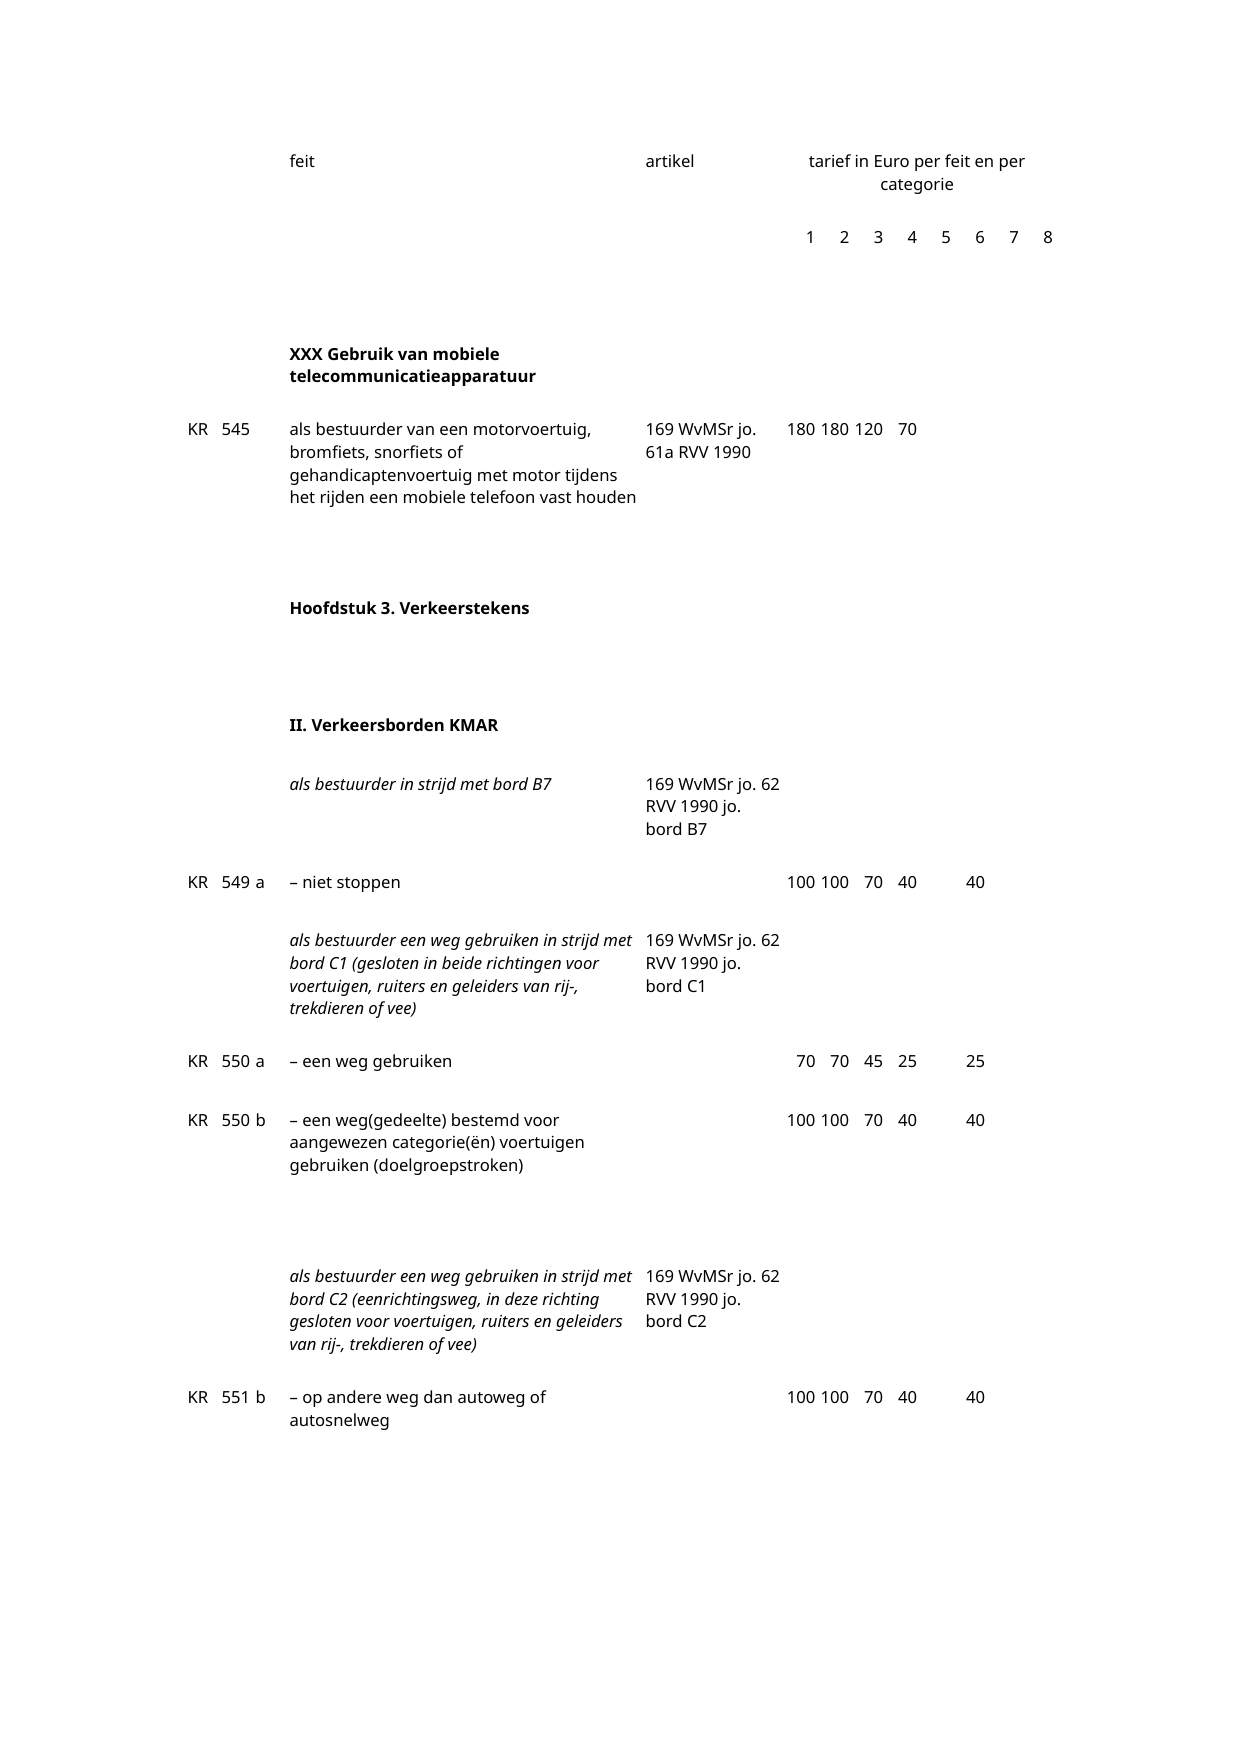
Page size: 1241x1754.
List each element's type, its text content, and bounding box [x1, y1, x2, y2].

table_cell XXX Gebruik van mobiele telecommunicatieapparatuur [289, 342, 645, 418]
table_cell [815, 597, 849, 655]
table_cell [221, 225, 255, 284]
table_cell [951, 418, 985, 538]
table_cell [849, 284, 883, 342]
table_cell 180 [781, 418, 815, 538]
table_cell [1019, 539, 1053, 597]
table_cell [815, 284, 849, 342]
table_cell [289, 539, 645, 597]
table_cell [255, 225, 289, 284]
table_cell – een weg(gedeelte) bestemd voor aangewezen categorie(ën) voertuigen gebruiken (doelgroepstroken) [289, 1108, 645, 1206]
table_cell als bestuurder een weg gebruiken in strijd met bord C1 (gesloten in beide richtingen voor voertuigen, ruiters en geleiders van rij-, trekdieren of vee) [289, 929, 645, 1050]
table_cell [985, 1461, 1019, 1519]
table_cell [188, 1265, 221, 1386]
table_cell [1019, 772, 1053, 870]
table_cell 40 [883, 1108, 917, 1206]
table_cell [815, 1461, 849, 1519]
table_cell [917, 1050, 951, 1108]
table_cell [849, 655, 883, 714]
table_cell [645, 1386, 781, 1461]
table_cell 1 [781, 225, 815, 284]
table_cell [188, 929, 221, 1050]
table_cell [781, 929, 815, 1050]
table_cell 40 [951, 1108, 985, 1206]
table_cell [985, 714, 1019, 772]
table_cell [815, 1265, 849, 1386]
table_cell 3 [849, 225, 883, 284]
table_cell 549 [221, 870, 255, 929]
table_cell b [255, 1108, 289, 1206]
table_cell [1019, 1050, 1053, 1108]
table_cell 40 [951, 1386, 985, 1461]
table_cell [255, 655, 289, 714]
table_cell 551 [221, 1386, 255, 1461]
table_cell [645, 284, 781, 342]
table_cell [815, 655, 849, 714]
table_cell [645, 225, 781, 284]
table_cell 169 WvMSr jo. 62 RVV 1990 jo. bord C2 [645, 1265, 781, 1386]
table_cell [985, 655, 1019, 714]
table_cell [645, 714, 781, 772]
table_cell [849, 1461, 883, 1519]
table_cell [645, 1108, 781, 1206]
table_cell [985, 929, 1019, 1050]
table_cell [917, 597, 951, 655]
table_cell [985, 418, 1019, 538]
table_cell [645, 539, 781, 597]
table_cell 45 [849, 1050, 883, 1108]
table_cell [255, 342, 289, 418]
table_cell [255, 597, 289, 655]
table_cell [781, 655, 815, 714]
table_cell 169 WvMSr jo. 61a RVV 1990 [645, 418, 781, 538]
table_cell [951, 714, 985, 772]
table_cell [255, 284, 289, 342]
table_cell [781, 772, 815, 870]
table_cell [1019, 1265, 1053, 1386]
table_cell [985, 284, 1019, 342]
table_header [221, 150, 255, 225]
table_cell [849, 714, 883, 772]
table_cell KR [188, 1050, 221, 1108]
table_cell [1019, 1461, 1053, 1519]
table_header [188, 150, 221, 225]
table_cell [221, 655, 255, 714]
table_cell [849, 1265, 883, 1386]
table_cell [221, 342, 255, 418]
table_cell [917, 1206, 951, 1265]
table_cell [188, 1461, 221, 1519]
table_cell 70 [781, 1050, 815, 1108]
table_cell – op andere weg dan autoweg of autosnelweg [289, 1386, 645, 1461]
table_cell [815, 539, 849, 597]
table_cell [221, 597, 255, 655]
table_cell [985, 1206, 1019, 1265]
table_cell Hoofdstuk 3. Verkeerstekens [289, 597, 645, 655]
table_cell [951, 1461, 985, 1519]
table_cell [815, 342, 849, 418]
table_cell [221, 929, 255, 1050]
table_cell KR [188, 418, 221, 538]
table_cell [849, 539, 883, 597]
table_header [255, 150, 289, 225]
table_cell 169 WvMSr jo. 62 RVV 1990 jo. bord B7 [645, 772, 781, 870]
table_cell [781, 1206, 815, 1265]
table_cell KR [188, 1386, 221, 1461]
table_cell [255, 1265, 289, 1386]
table_cell [883, 1265, 917, 1386]
table_cell [188, 284, 221, 342]
table_cell 100 [815, 1386, 849, 1461]
table_cell [255, 772, 289, 870]
table_cell 70 [849, 1108, 883, 1206]
table_cell [917, 284, 951, 342]
table_cell [917, 1265, 951, 1386]
table_cell [917, 655, 951, 714]
table_cell [883, 772, 917, 870]
table_cell [1019, 597, 1053, 655]
table_cell [1019, 1108, 1053, 1206]
table_cell a [255, 870, 289, 929]
table_cell [849, 772, 883, 870]
table_cell 2 [815, 225, 849, 284]
table_cell [1019, 284, 1053, 342]
table_cell [985, 1108, 1019, 1206]
table_cell [1019, 418, 1053, 538]
table_cell [917, 929, 951, 1050]
table_cell [917, 714, 951, 772]
table_cell [883, 342, 917, 418]
table_cell [883, 1461, 917, 1519]
table_cell [188, 655, 221, 714]
table_cell [917, 772, 951, 870]
table_cell [985, 772, 1019, 870]
table_cell [645, 870, 781, 929]
table_cell 40 [883, 870, 917, 929]
table_cell [781, 539, 815, 597]
table_cell [255, 1461, 289, 1519]
table_cell [917, 418, 951, 538]
table_cell 5 [917, 225, 951, 284]
table_cell 100 [781, 1108, 815, 1206]
table_cell [951, 342, 985, 418]
table_cell [1019, 870, 1053, 929]
table_cell [917, 1461, 951, 1519]
table_cell [985, 597, 1019, 655]
table_cell [289, 1461, 645, 1519]
table_cell [188, 597, 221, 655]
table_cell 180 [815, 418, 849, 538]
table_cell [255, 539, 289, 597]
table_cell [815, 772, 849, 870]
table_cell 6 [951, 225, 985, 284]
table_cell [255, 714, 289, 772]
table_cell [781, 714, 815, 772]
table_cell [221, 284, 255, 342]
table_cell 545 [221, 418, 255, 538]
table_cell 70 [883, 418, 917, 538]
table_cell [951, 284, 985, 342]
table_cell [883, 539, 917, 597]
table_cell 550 [221, 1050, 255, 1108]
table_cell [221, 1206, 255, 1265]
table_cell II. Verkeersborden KMAR [289, 714, 645, 772]
table_cell [255, 929, 289, 1050]
table_cell [951, 772, 985, 870]
table_cell 7 [985, 225, 1019, 284]
table_cell [985, 1050, 1019, 1108]
table_cell [985, 1386, 1019, 1461]
table_cell [917, 539, 951, 597]
table_cell als bestuurder een weg gebruiken in strijd met bord C2 (eenrichtingsweg, in deze richting gesloten voor voertuigen, ruiters en geleiders van rij-, trekdieren of vee) [289, 1265, 645, 1386]
table_cell 70 [849, 870, 883, 929]
table_cell [917, 870, 951, 929]
table_cell [985, 1265, 1019, 1386]
table_cell 120 [849, 418, 883, 538]
table_cell 169 WvMSr jo. 62 RVV 1990 jo. bord C1 [645, 929, 781, 1050]
table_cell [1019, 929, 1053, 1050]
table_cell [188, 1206, 221, 1265]
table_cell [815, 714, 849, 772]
table_cell KR [188, 870, 221, 929]
table_cell 40 [951, 870, 985, 929]
table_cell [951, 539, 985, 597]
table_cell 100 [815, 870, 849, 929]
table_cell 8 [1019, 225, 1053, 284]
table_header tarief in Euro per feit en per categorie [781, 150, 1053, 225]
table_cell 25 [951, 1050, 985, 1108]
table_cell [1019, 1386, 1053, 1461]
table_cell [849, 1206, 883, 1265]
table_cell [645, 1206, 781, 1265]
table_cell [289, 1206, 645, 1265]
table_cell a [255, 1050, 289, 1108]
table_cell 550 [221, 1108, 255, 1206]
table_cell 25 [883, 1050, 917, 1108]
table_cell [883, 929, 917, 1050]
table_header artikel [645, 150, 781, 225]
table_cell [645, 1050, 781, 1108]
table_cell [1019, 342, 1053, 418]
table_cell [221, 1265, 255, 1386]
table_header feit [289, 150, 645, 225]
table_cell [221, 714, 255, 772]
table_cell [815, 929, 849, 1050]
table_cell als bestuurder in strijd met bord B7 [289, 772, 645, 870]
table_cell [781, 1461, 815, 1519]
table_cell [849, 342, 883, 418]
table_cell [917, 1386, 951, 1461]
table_cell [645, 1461, 781, 1519]
table_cell [188, 225, 221, 284]
table_cell [917, 1108, 951, 1206]
table_cell [951, 655, 985, 714]
table_cell [849, 929, 883, 1050]
table_cell [849, 597, 883, 655]
table_cell – een weg gebruiken [289, 1050, 645, 1108]
table_cell 100 [781, 870, 815, 929]
table_cell 100 [781, 1386, 815, 1461]
table_cell [781, 597, 815, 655]
table_cell [917, 342, 951, 418]
table_cell [781, 342, 815, 418]
table_cell [883, 284, 917, 342]
table_cell – niet stoppen [289, 870, 645, 929]
table_cell [985, 539, 1019, 597]
table_cell [221, 539, 255, 597]
table_cell [951, 597, 985, 655]
table_cell 4 [883, 225, 917, 284]
table_cell [645, 597, 781, 655]
table_cell [883, 1206, 917, 1265]
table_cell als bestuurder van een motorvoertuig, bromfiets, snorfiets of gehandicaptenvoertuig met motor tijdens het rijden een mobiele telefoon vast houden [289, 418, 645, 538]
table_cell [951, 1265, 985, 1386]
table_cell [883, 655, 917, 714]
table_cell [985, 342, 1019, 418]
table_cell [815, 1206, 849, 1265]
table_cell [188, 342, 221, 418]
table_cell 70 [815, 1050, 849, 1108]
table_cell [1019, 655, 1053, 714]
table_cell [1019, 1206, 1053, 1265]
table_cell 40 [883, 1386, 917, 1461]
table_cell 100 [815, 1108, 849, 1206]
table_cell [645, 655, 781, 714]
table_cell [781, 284, 815, 342]
table_cell [985, 870, 1019, 929]
table_cell [289, 284, 645, 342]
table_cell [289, 655, 645, 714]
table_cell [188, 772, 221, 870]
table_cell [188, 714, 221, 772]
table_cell [1019, 714, 1053, 772]
table_cell [951, 1206, 985, 1265]
table_cell KR [188, 1108, 221, 1206]
table_cell [221, 1461, 255, 1519]
table_cell [255, 1206, 289, 1265]
table_cell [781, 1265, 815, 1386]
table_cell [255, 418, 289, 538]
table_cell [883, 597, 917, 655]
table_cell [645, 342, 781, 418]
table_cell b [255, 1386, 289, 1461]
table_cell [289, 225, 645, 284]
table_cell [951, 929, 985, 1050]
table_cell 70 [849, 1386, 883, 1461]
table_cell [221, 772, 255, 870]
table_cell [188, 539, 221, 597]
table_cell [883, 714, 917, 772]
